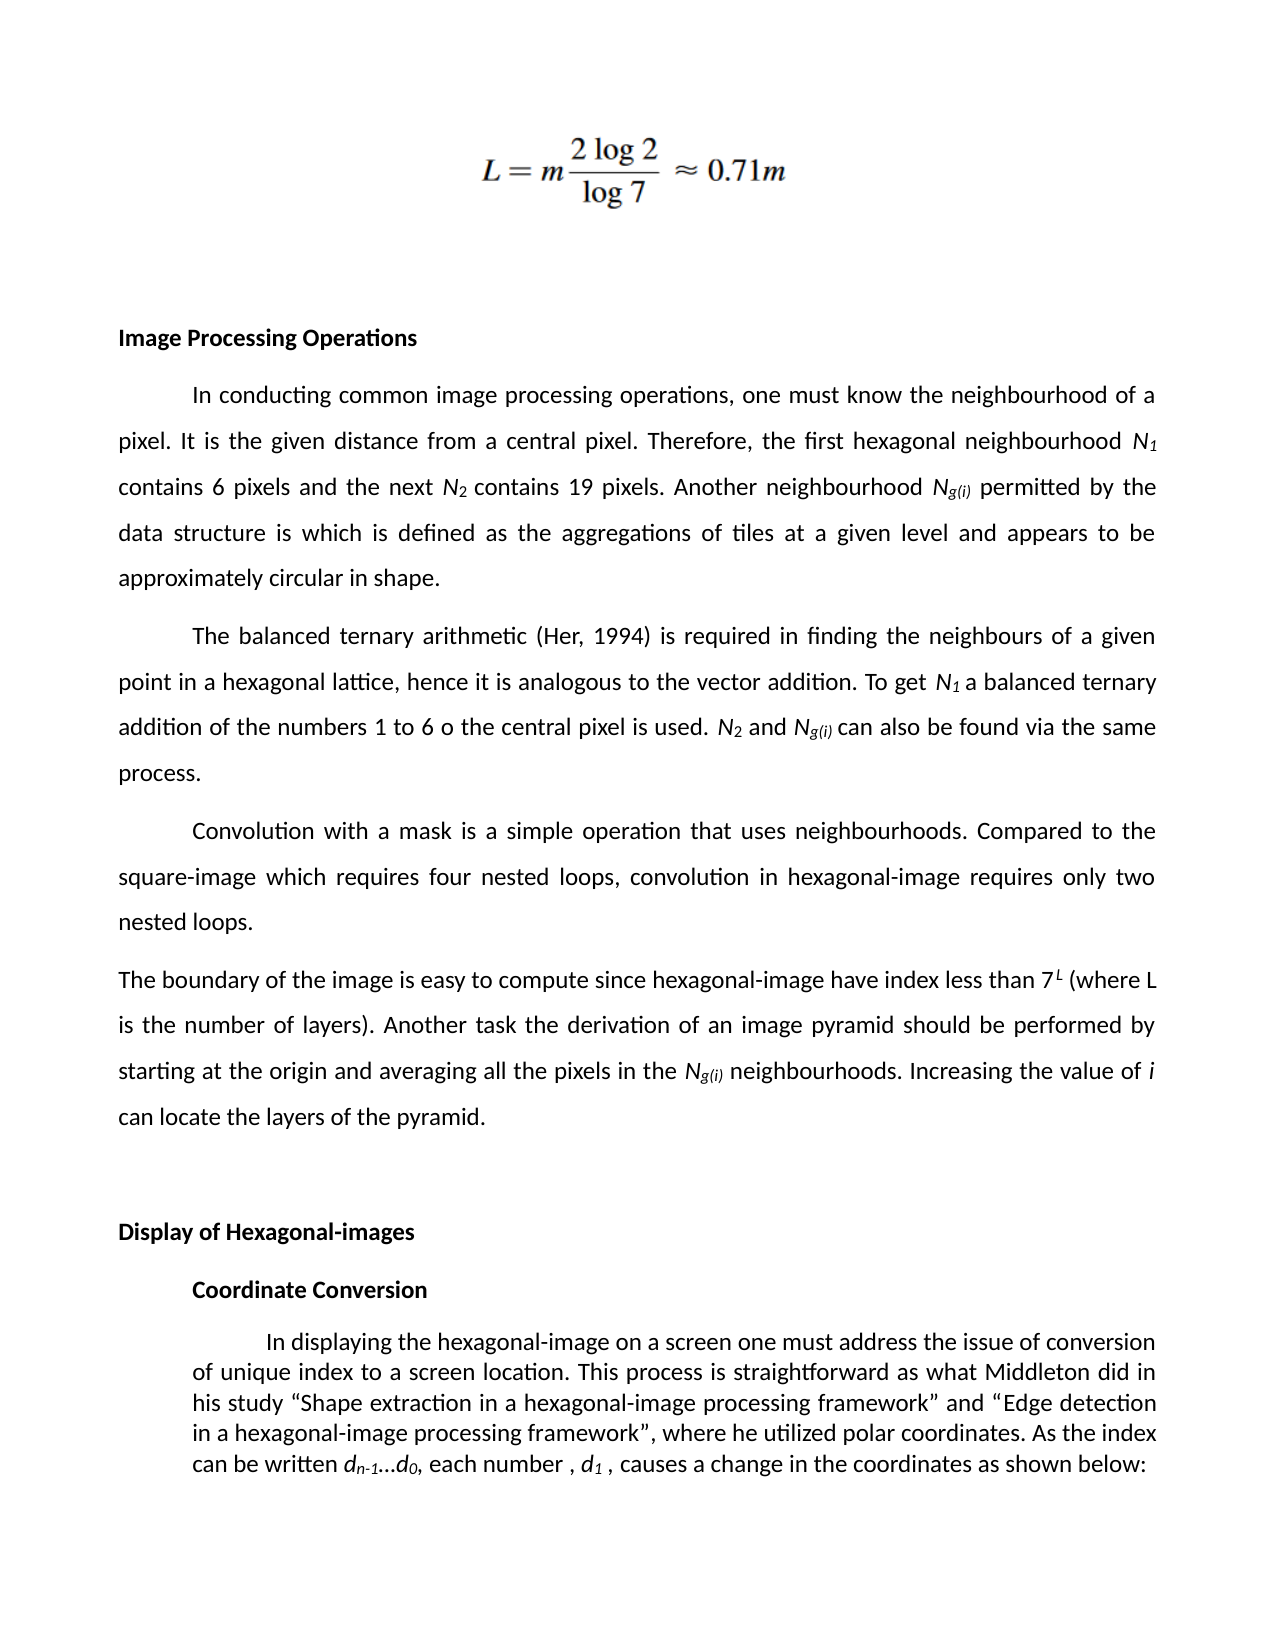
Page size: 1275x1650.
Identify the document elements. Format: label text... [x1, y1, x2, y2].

text Image Processing Operations [118, 322, 1157, 352]
text In displaying the hexagonal-image on a screen one must address the issue of conversion of unique index to a screen location. This process is straightforward as what Middleton did in his study “Shape extraction in a hexagonal-image processing framework” and “Edge detection in a hexagonal-image processing framework”, where he utilized polar coordinates. As the index can be written dn-1…d0, each number , d1 , causes a change in the coordinates as shown below: [192, 1326, 1157, 1478]
text The balanced ternary arithmetic (Her, 1994) is required in finding the neighbours of a given point in a hexagonal lattice, hence it is analogous to the vector addition. To get N1 a balanced ternary addition of the numbers 1 to 6 o the central pixel is used. N2 and Ng(i) can also be found via the same process. [118, 620, 1157, 788]
text Coordinate Conversion [118, 1274, 1157, 1304]
text In conducting common image processing operations, one must know the neighbourhood of a pixel. It is the given distance from a central pixel. Therefore, the first hexagonal neighbourhood N1 contains 6 pixels and the next N2 contains 19 pixels. Another neighbourhood Ng(i) permitted by the data structure is which is defined as the aggregations of tiles at a given level and appears to be approximately circular in shape. [118, 379, 1157, 593]
text Convolution with a mask is a simple operation that uses neighbourhoods. Compared to the square-image which requires four nested loops, convolution in hexagonal-image requires only two nested loops. [118, 815, 1157, 937]
text Display of Hexagonal-images [118, 1216, 1157, 1247]
text The boundary of the image is easy to compute since hexagonal-image have index less than 7L (where L is the number of layers). Another task the derivation of an image pyramid should be performed by starting at the origin and averaging all the pixels in the Ng(i) neighbourhoods. Increasing the value of i can locate the layers of the pyramid. [118, 964, 1157, 1132]
